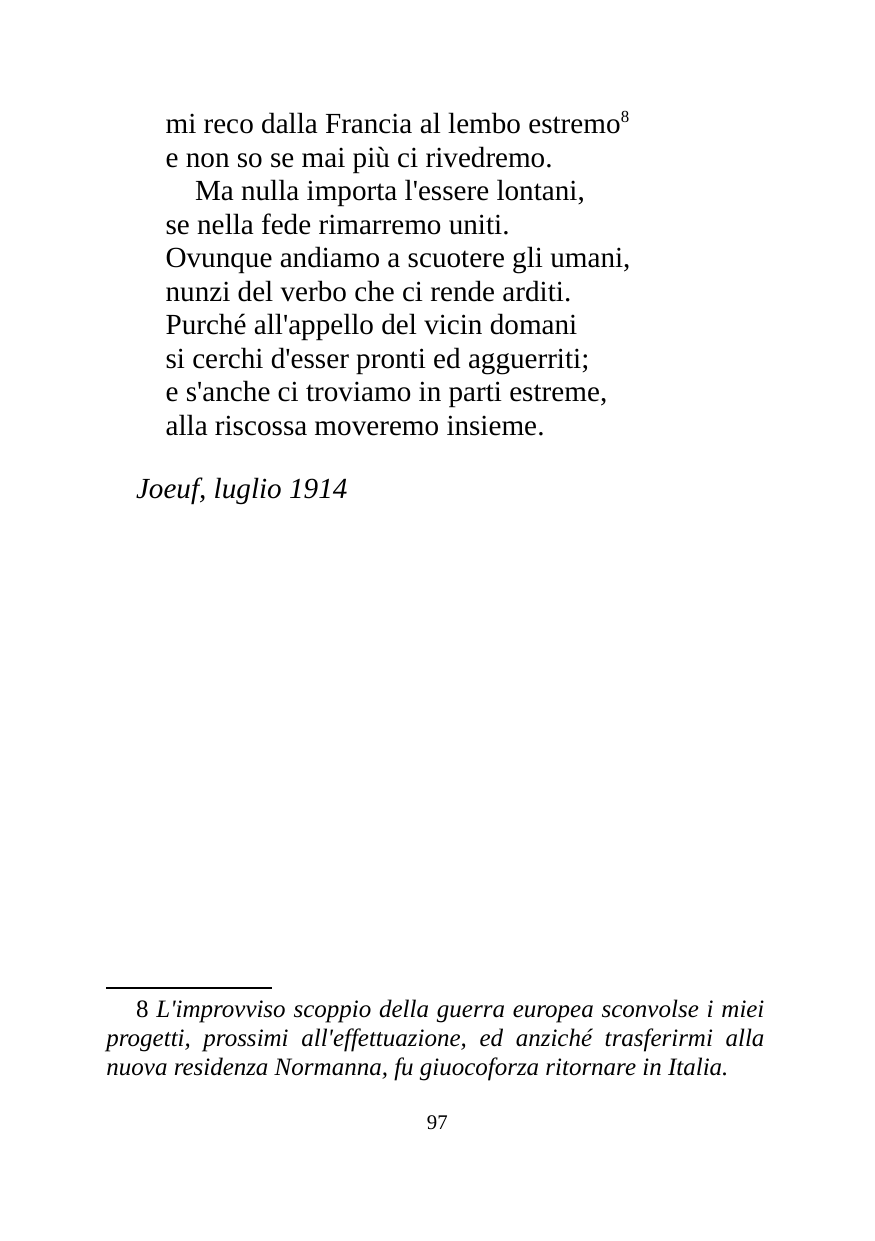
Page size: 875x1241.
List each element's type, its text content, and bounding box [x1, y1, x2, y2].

text L'improvviso scoppio della guerra europea sconvolse i miei progetti, prossimi all'effettuazione, ed anziché trasferirmi alla nuova residenza Normanna, fu giuocoforza ritornare in Italia. [106, 994, 768, 1080]
text Joeuf, luglio 1914 [106, 471, 768, 505]
text Ma nulla importa l'essere lontani, se nella fede rimarremo uniti. Ovunque andiamo a scuotere gli umani, nunzi del verbo che ci rende arditi. Purché all'appello del vicin domani si cerchi d'esser pronti ed agguerriti; e s'anche ci troviamo in parti estreme, alla riscossa moveremo insieme. [165, 173, 768, 442]
text mi reco dalla Francia al lembo estremo e non so se mai più ci rivedremo. [165, 106, 768, 173]
